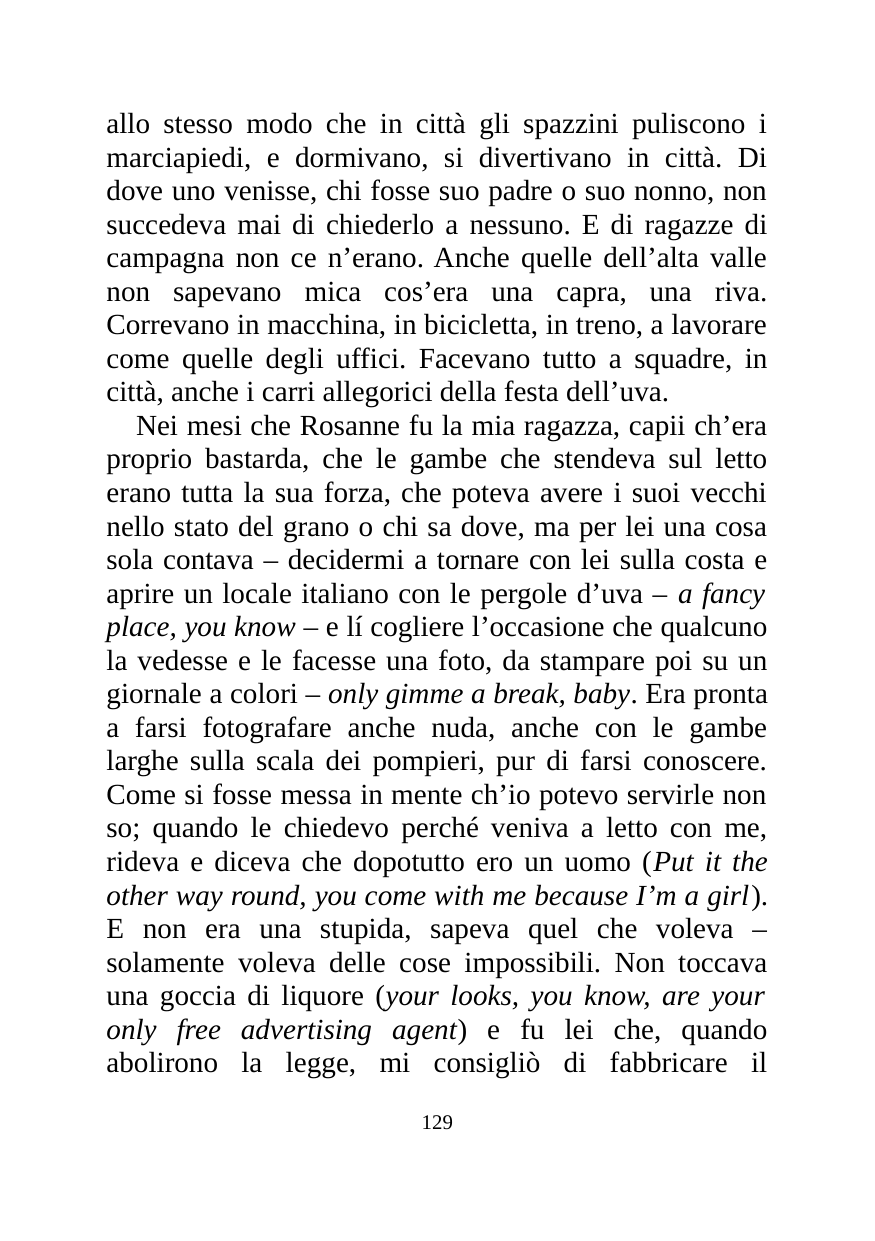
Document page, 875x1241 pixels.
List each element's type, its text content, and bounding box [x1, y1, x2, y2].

text Nei mesi che Rosanne fu la mia ragazza, capii ch’era proprio bastarda, che le gambe che stendeva sul letto erano tutta la sua forza, che poteva avere i suoi vecchi nello stato del grano o chi sa dove, ma per lei una cosa sola contava – decidermi a tornare con lei sulla costa e aprire un locale italiano con le pergole d’uva – a fancy place, you know – e lí cogliere l’occasione che qualcuno la vedesse e le facesse una foto, da stampare poi su un giornale a colori – only gimme a break, baby. Era pronta a farsi fotografare anche nuda, anche con le gambe larghe sulla scala dei pompieri, pur di farsi conoscere. Come si fosse messa in mente ch’io potevo servirle non so; quando le chiedevo perché veniva a letto con me, rideva e diceva che dopotutto ero un uomo (Put it the other way round, you come with me because I’m a girl). E non era una stupida, sapeva quel che voleva – solamente voleva delle cose impossibili. Non toccava una goccia di liquore (your looks, you know, are your only free advertising agent) e fu lei che, quando abolirono la legge, mi consigliò di fabbricare il [106, 408, 768, 1079]
text allo stesso modo che in città gli spazzini puliscono i marciapiedi, e dormivano, si divertivano in città. Di dove uno venisse, chi fosse suo padre o suo nonno, non succedeva mai di chiederlo a nessuno. E di ragazze di campagna non ce n’erano. Anche quelle dell’alta valle non sapevano mica cos’era una capra, una riva. Correvano in macchina, in bicicletta, in treno, a lavorare come quelle degli uffici. Facevano tutto a squadre, in città, anche i carri allegorici della festa dell’uva. [106, 106, 768, 408]
